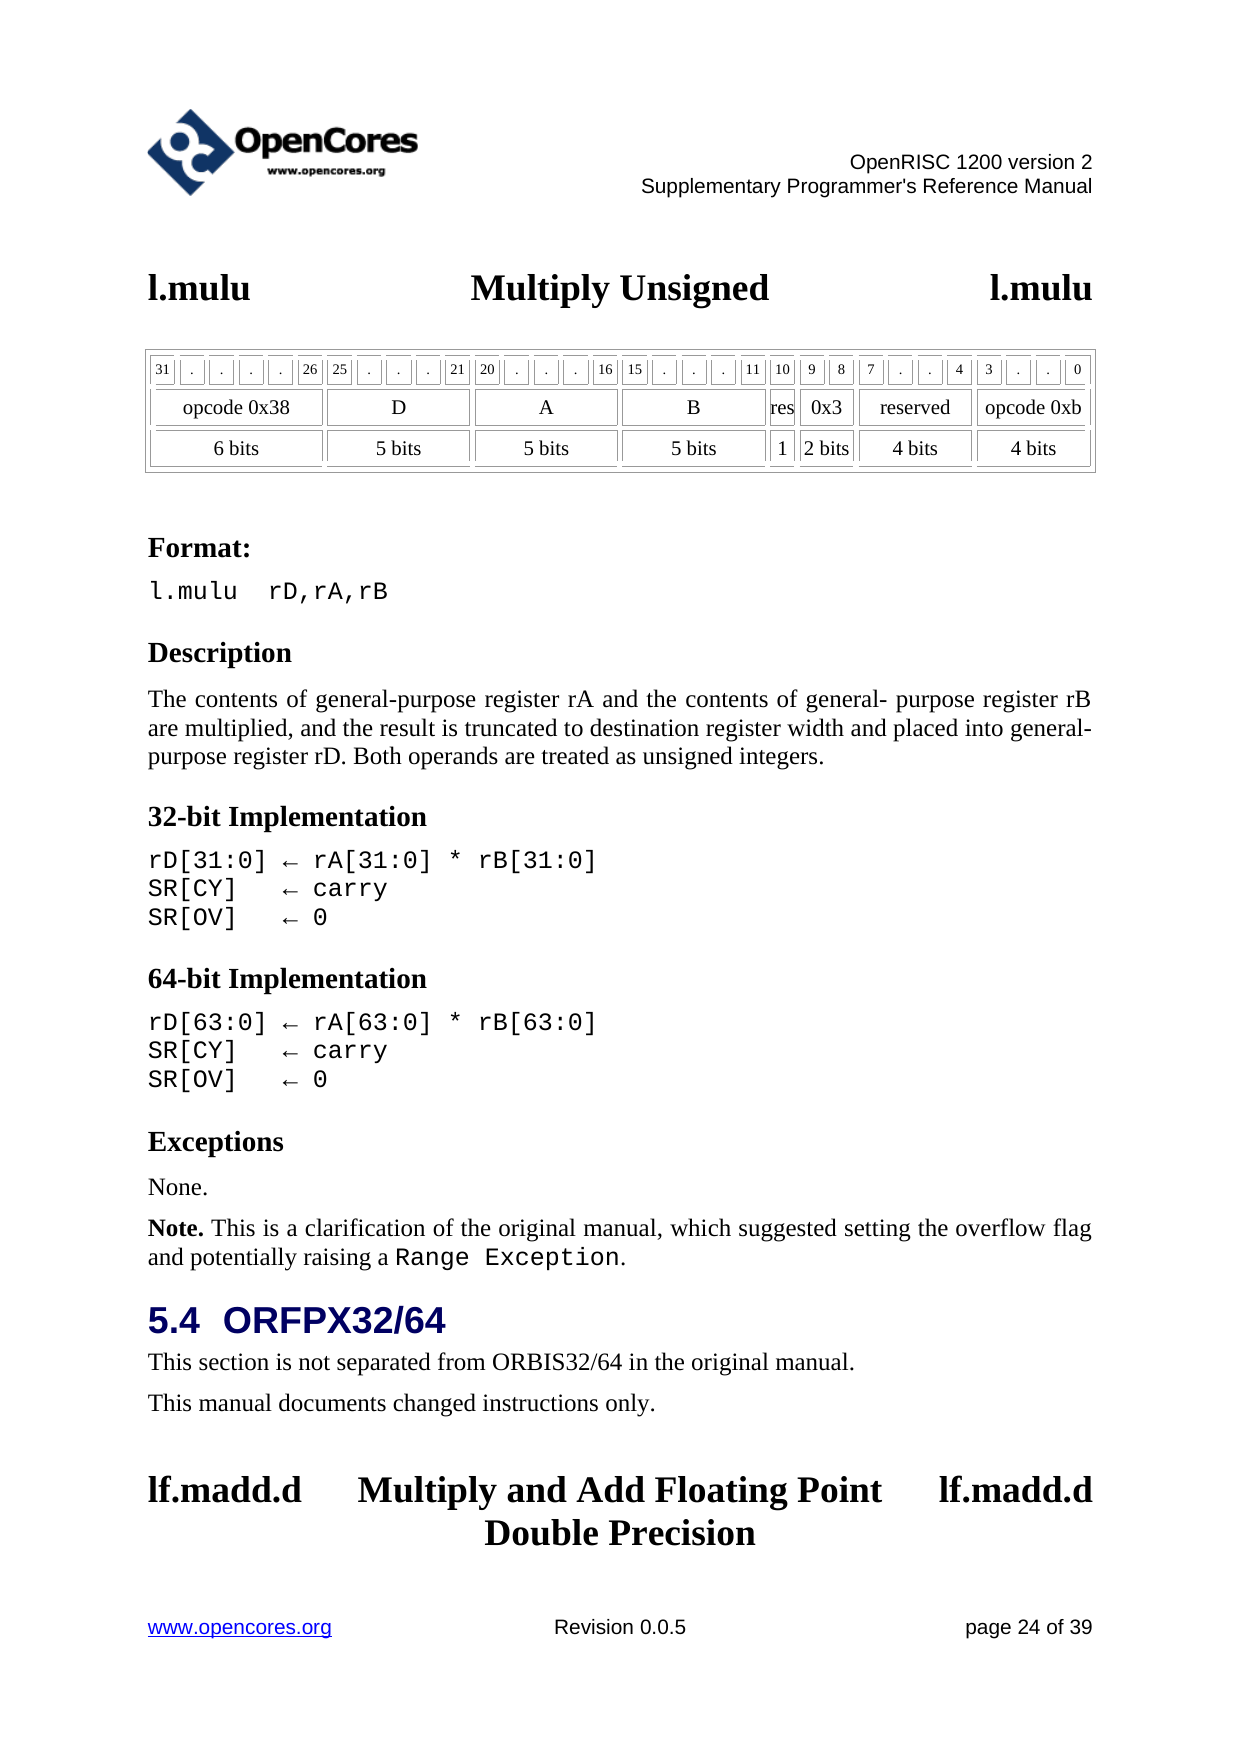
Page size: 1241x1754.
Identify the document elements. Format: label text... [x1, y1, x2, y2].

text SR[CY] ← carry [148, 876, 1093, 904]
table_header . [708, 350, 738, 383]
title Exceptions [148, 1124, 1093, 1157]
text SR[CY] ← carry [148, 1038, 1093, 1066]
text l.mulu rD,rA,rB [148, 578, 1093, 607]
table_header Multiply Unsigned [325, 227, 915, 308]
table_header 8 [826, 350, 856, 383]
text Note. This is a clarification of the original manual, which suggested setting the overflow flag and potentially raising a Range Exception. [148, 1213, 1093, 1273]
table_header . [531, 350, 561, 383]
table_header 31 [148, 350, 177, 383]
table_header . [1004, 350, 1033, 383]
table_header . [384, 350, 413, 383]
table_cell opcode 0x38 [148, 384, 325, 425]
table_header 21 [443, 350, 472, 383]
text This manual documents changed instructions only. [148, 1388, 1093, 1417]
table_header . [207, 350, 236, 383]
table_cell 0x3 [797, 384, 856, 425]
table_header 9 [797, 350, 826, 383]
table_cell 1 [768, 425, 797, 466]
table_header . [177, 350, 207, 383]
table_header 16 [590, 350, 620, 383]
table_header l.mulu [915, 227, 1093, 308]
table_cell 4 bits [974, 425, 1093, 466]
text The contents of general-purpose register rA and the contents of general- purpose register rB are multiplied, and the result is truncated to destination register width and placed into general-purpose register rD. Both operands are treated as unsigned integers. [148, 684, 1093, 770]
text SR[OV] ← 0 [148, 1066, 1093, 1095]
table_header . [236, 350, 266, 383]
text None. [148, 1172, 1093, 1201]
table_header Multiply and Add Floating Point Double Precision [325, 1430, 915, 1553]
title Description [148, 636, 1093, 669]
table_cell 4 bits [856, 425, 974, 466]
table_cell reserved [856, 384, 974, 425]
title 64-bit Implementation [148, 961, 1093, 995]
table_header 11 [738, 350, 767, 383]
table_cell 2 bits [797, 425, 856, 466]
table_header lf.madd.d [915, 1430, 1093, 1553]
table_cell 5 bits [325, 425, 472, 466]
table_header . [679, 350, 708, 383]
text SR[OV] ← 0 [148, 904, 1093, 932]
subtitle ORFPX32/64 [148, 1298, 1093, 1341]
title Format: [148, 530, 1093, 563]
table_header 7 [856, 350, 886, 383]
table_cell 5 bits [472, 425, 620, 466]
picture [147, 109, 418, 196]
table_header . [1033, 350, 1063, 383]
table_header 4 [945, 350, 974, 383]
table_header . [886, 350, 915, 383]
table_header . [413, 350, 443, 383]
title 32-bit Implementation [148, 799, 1093, 833]
text rD[63:0] ← rA[63:0] * rB[63:0] [148, 1010, 1093, 1038]
table_header 3 [974, 350, 1003, 383]
text This section is not separated from ORBIS32/64 in the original manual. [148, 1347, 1093, 1376]
table_cell res [768, 384, 797, 425]
table_header 26 [295, 350, 325, 383]
table_cell opcode 0xb [974, 384, 1093, 425]
table_header 0 [1063, 350, 1093, 383]
table_header 15 [620, 350, 649, 383]
text rD[31:0] ← rA[31:0] * rB[31:0] [148, 847, 1093, 876]
table_header 25 [325, 350, 354, 383]
table_cell B [620, 384, 767, 425]
table_header . [915, 350, 944, 383]
table_header . [649, 350, 679, 383]
table_cell D [325, 384, 472, 425]
table_header . [502, 350, 531, 383]
table_header 20 [472, 350, 502, 383]
table_header . [354, 350, 384, 383]
table_header 10 [768, 350, 797, 383]
table_header lf.madd.d [148, 1430, 325, 1553]
table_cell 5 bits [620, 425, 767, 466]
table_header l.mulu [148, 227, 325, 308]
table_cell 6 bits [148, 425, 325, 466]
table_header . [561, 350, 590, 383]
table_header . [266, 350, 295, 383]
table_cell A [472, 384, 620, 425]
